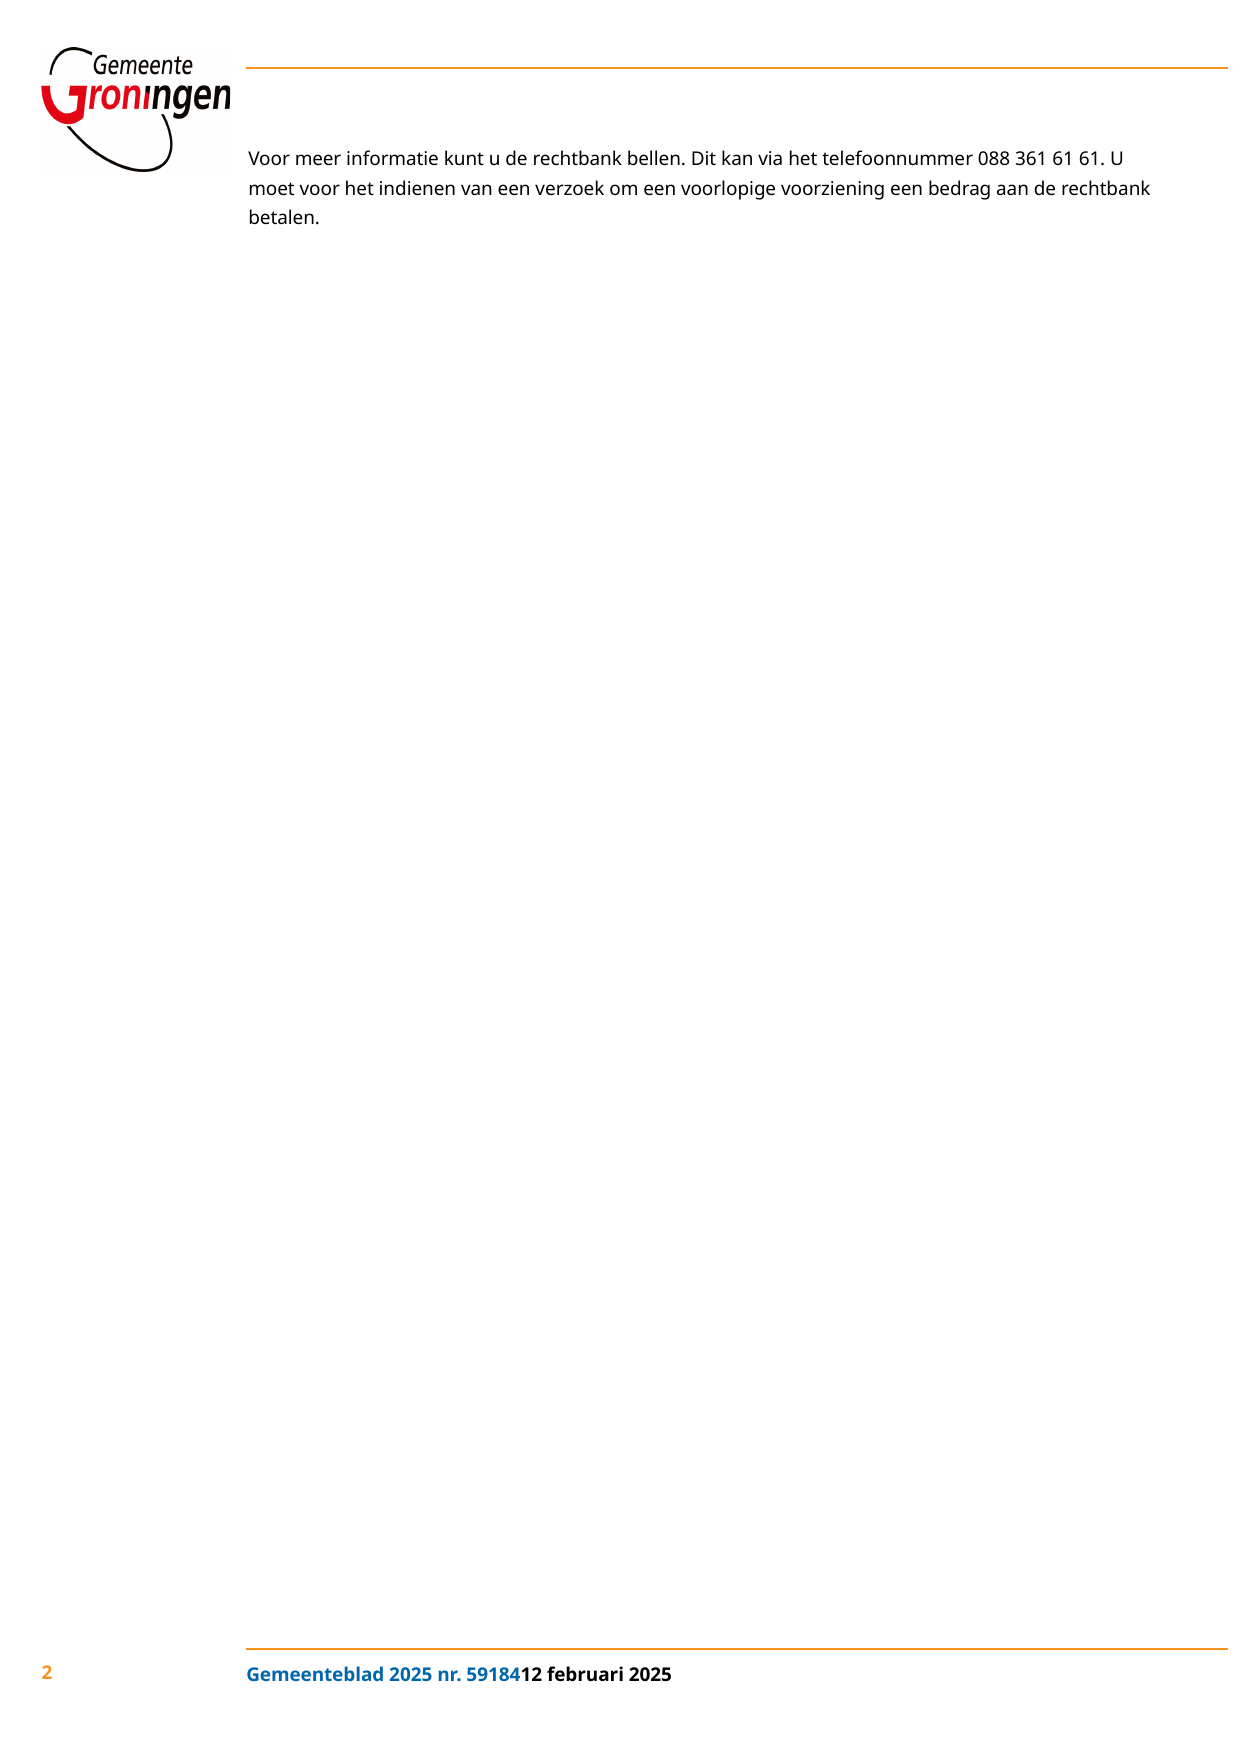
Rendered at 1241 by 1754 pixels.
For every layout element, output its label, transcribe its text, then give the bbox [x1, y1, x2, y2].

text Voor meer informatie kunt u de rechtbank bellen. Dit kan via het telefoonnummer 088 361 61 61. U moet voor het indienen van een verzoek om een voorlopige voorziening een bedrag aan de rechtbank betalen. [248, 145, 1152, 230]
picture [41, 47, 231, 172]
